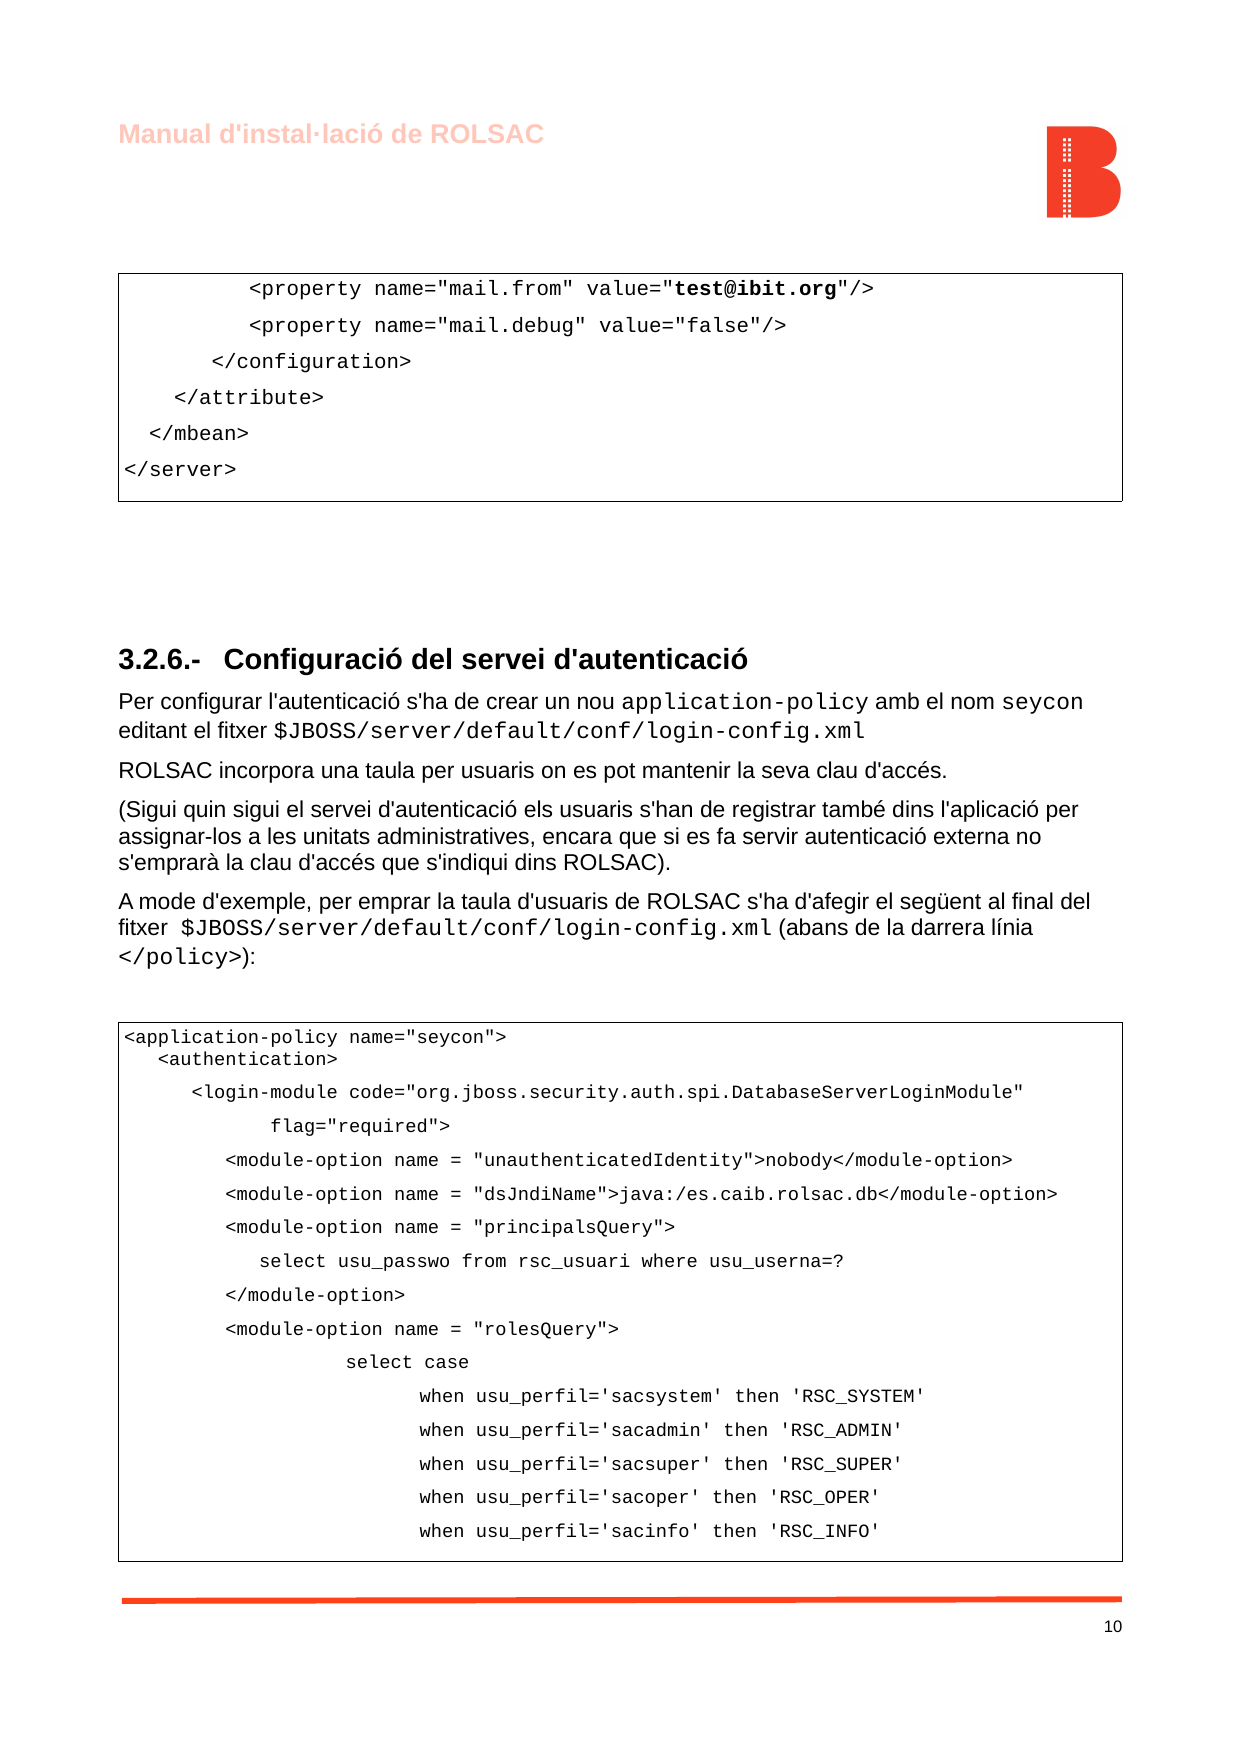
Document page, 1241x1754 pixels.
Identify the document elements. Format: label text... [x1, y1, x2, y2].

table_header <application-policy name="seycon"> <authentication> <login-module code="org.jboss.security.auth.spi.DatabaseServerLoginModule" flag="required"> <module-option name = "unauthenticatedIdentity">nobody</module-option> <module-option name = "dsJndiName">java:/es.caib.rolsac.db</module-option> <module-option name = "principalsQuery"> select usu_passwo from rsc_usuari where usu_userna=? </module-option> <module-option name = "rolesQuery"> select case when usu_perfil='sacsystem' then 'RSC_SYSTEM' when usu_perfil='sacadmin' then 'RSC_ADMIN' when usu_perfil='sacsuper' then 'RSC_SUPER' when usu_perfil='sacoper' then 'RSC_OPER' when usu_perfil='sacinfo' then 'RSC_INFO' [119, 1023, 1122, 1561]
text ROLSAC incorpora una taula per usuaris on es pot mantenir la seva clau d'accés. [118, 757, 1122, 784]
table_header <property name="mail.from" value="test@ibit.org"/> <property name="mail.debug" value="false"/> </configuration> </attribute> </mbean> </server> [119, 274, 1122, 501]
picture [1036, 124, 1130, 221]
text Per configurar l'autenticació s'ha de crear un nou application-policy amb el nom seycon editant el fitxer $JBOSS/server/default/conf/login-config.xml [118, 688, 1122, 745]
subtitle Configuració del servei d'autenticació [118, 642, 1122, 676]
text A mode d'exemple, per emprar la taula d'usuaris de ROLSAC s'ha d'afegir el següent al final del fitxer $JBOSS/server/default/conf/login-config.xml (abans de la darrera línia </policy>): [118, 888, 1122, 971]
text (Sigui quin sigui el servei d'autenticació els usuaris s'han de registrar també dins l'aplicació per assignar-los a les unitats administratives, encara que si es fa servir autenticació externa no s'emprarà la clau d'accés que s'indiqui dins ROLSAC). [118, 796, 1122, 875]
